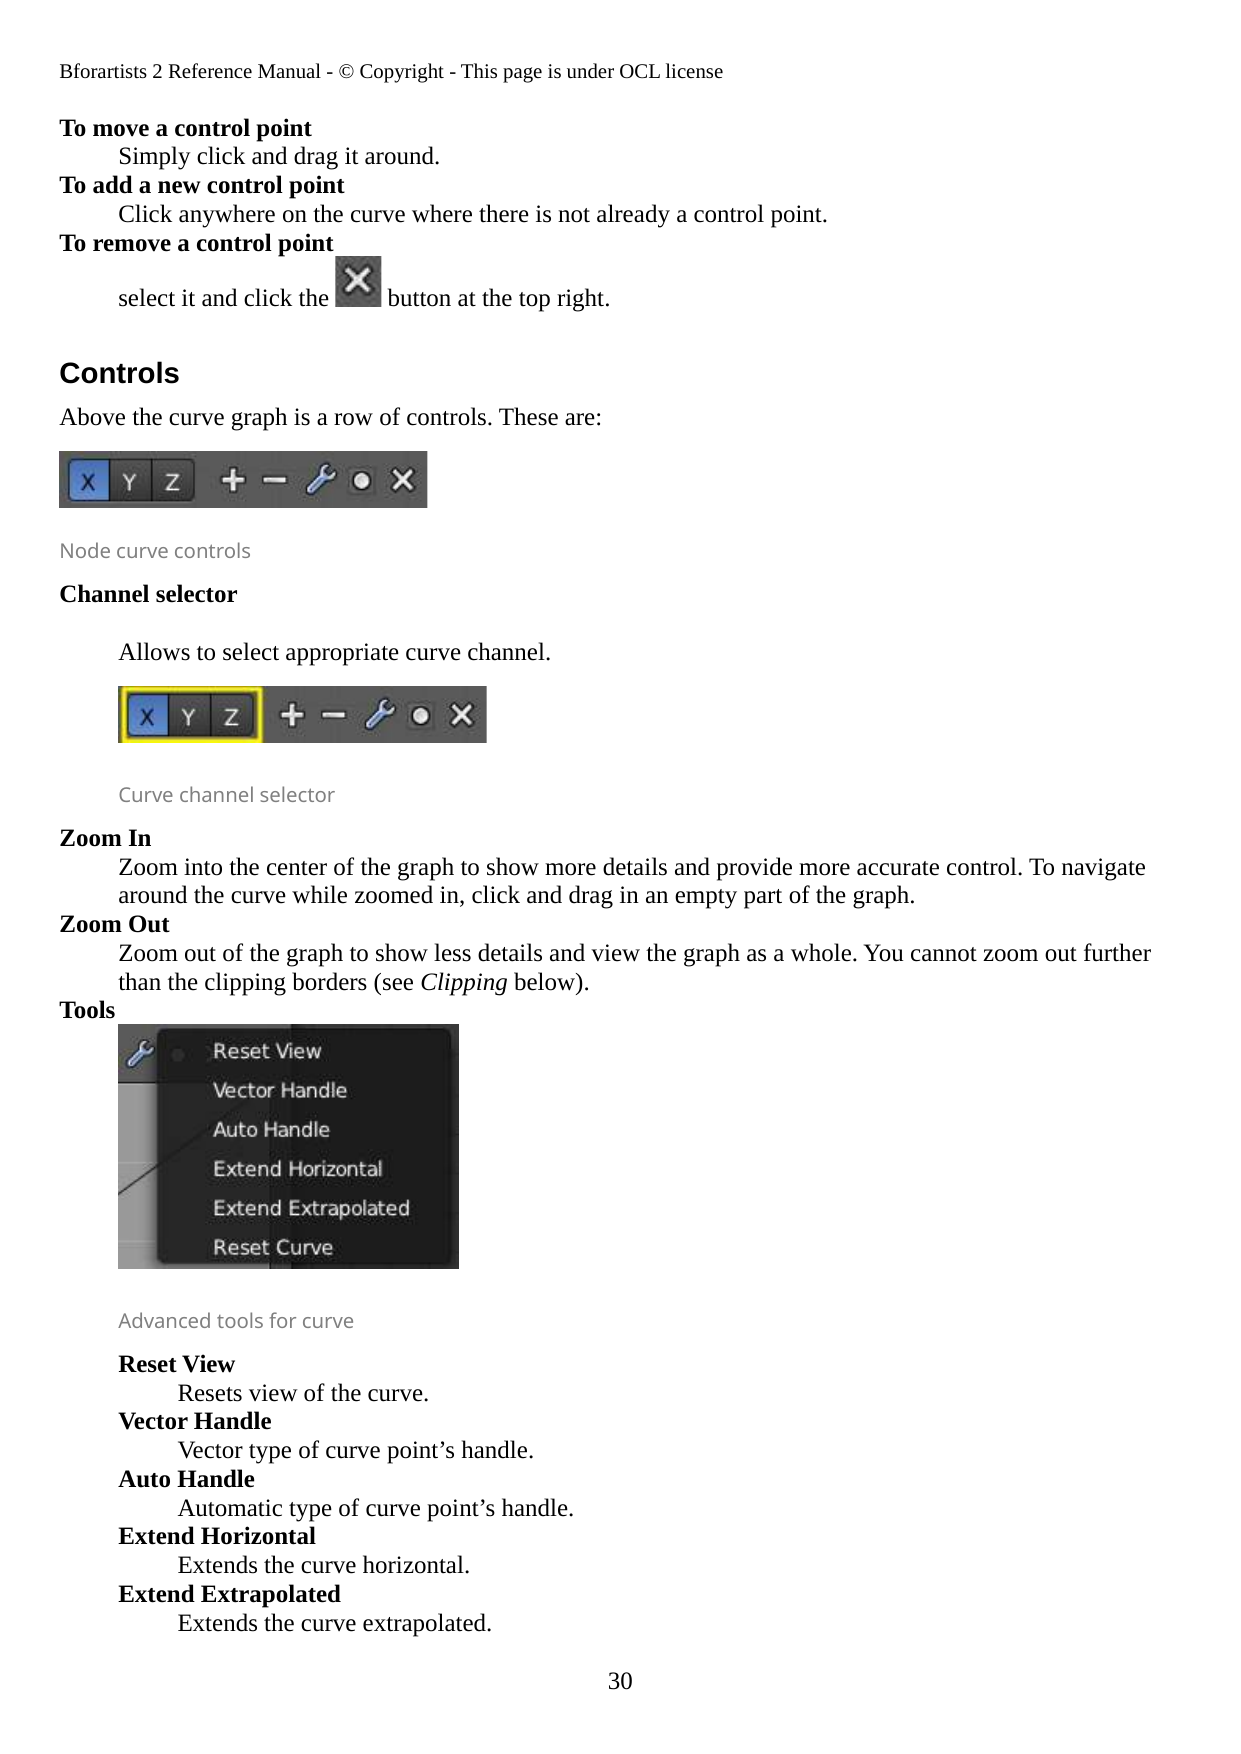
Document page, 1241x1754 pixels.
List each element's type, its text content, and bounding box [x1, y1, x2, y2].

list select it and click the button at the top right. [118, 256, 1181, 312]
picture [59, 451, 428, 508]
subtitle To remove a control point [59, 228, 1181, 256]
picture [118, 1024, 459, 1269]
subtitle Channel selector [59, 579, 1181, 608]
subtitle Controls [59, 356, 1181, 389]
text Node curve controls [59, 533, 1181, 564]
subtitle Zoom In [59, 823, 1181, 852]
list Zoom out of the graph to show less details and view the graph as a whole. You cannot zoom out further than the clipping borders (see Clipping below). [118, 938, 1181, 996]
picture [118, 686, 487, 743]
subtitle Reset View [118, 1349, 1181, 1378]
subtitle Zoom Out [59, 909, 1181, 938]
text Above the curve graph is a row of controls. These are: [59, 402, 1181, 431]
subtitle Tools [59, 996, 1181, 1024]
subtitle Extend Extrapolated [118, 1579, 1181, 1608]
list Click anywhere on the curve where there is not already a control point. [118, 199, 1181, 228]
list Extends the curve extrapolated. [177, 1608, 1181, 1636]
list Vector type of curve point’s handle. [177, 1435, 1181, 1464]
list Zoom into the center of the graph to show more details and provide more accurate control. To navigate around the curve while zoomed in, click and drag in an empty part of the graph. [118, 852, 1181, 909]
picture [335, 256, 382, 307]
list Automatic type of curve point’s handle. [177, 1493, 1181, 1521]
subtitle To move a control point [59, 113, 1181, 141]
text Curve channel selector [118, 777, 1181, 808]
subtitle Vector Handle [118, 1406, 1181, 1435]
subtitle Auto Handle [118, 1464, 1181, 1493]
list Extends the curve horizontal. [177, 1550, 1181, 1579]
text Advanced tools for curve [118, 1303, 1181, 1334]
text Allows to select appropriate curve channel. [118, 637, 1181, 666]
subtitle To add a new control point [59, 170, 1181, 199]
list Resets view of the curve. [177, 1378, 1181, 1406]
subtitle Extend Horizontal [118, 1521, 1181, 1550]
list Simply click and drag it around. [118, 141, 1181, 170]
